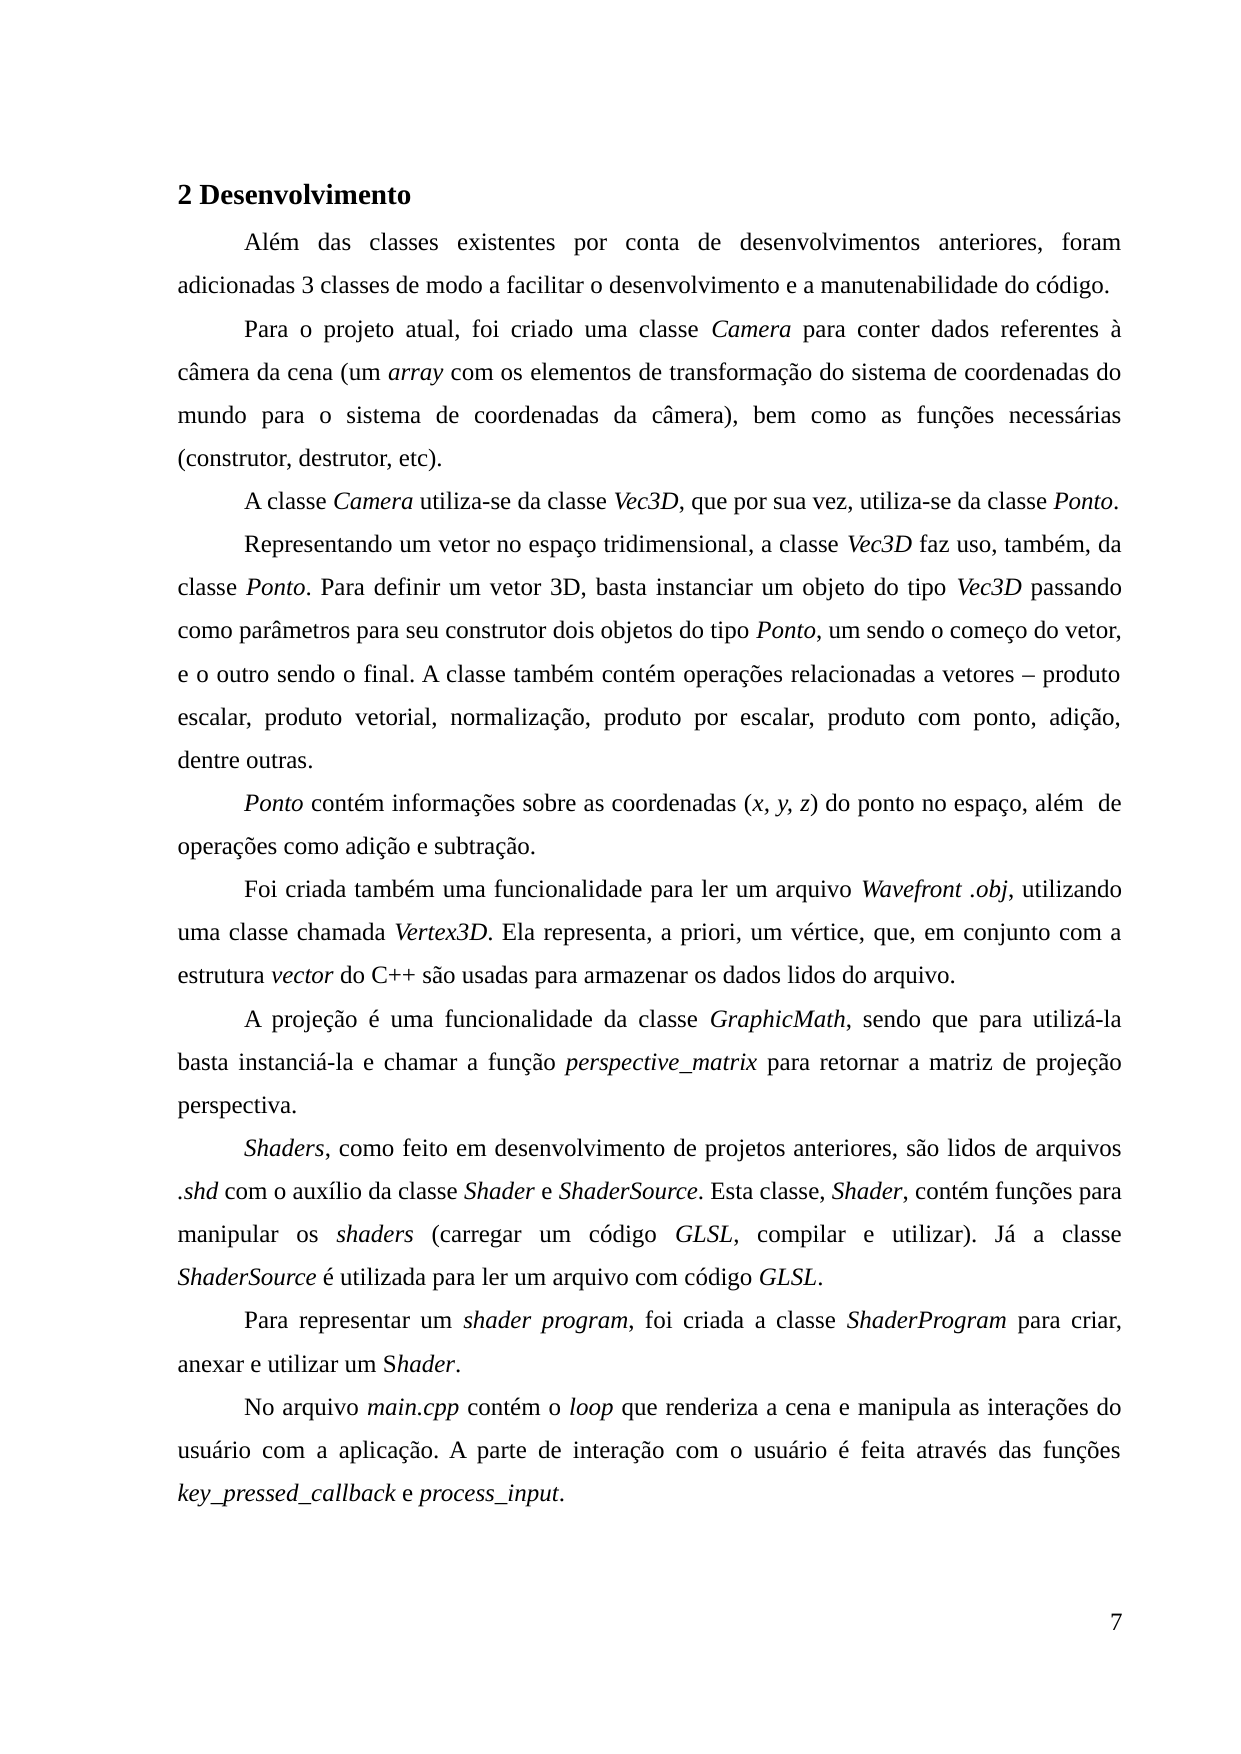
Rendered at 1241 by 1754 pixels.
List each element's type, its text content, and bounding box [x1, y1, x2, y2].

text Shaders, como feito em desenvolvimento de projetos anteriores, são lidos de arquivos .shd com o auxílio da classe Shader e ShaderSource. Esta classe, Shader, contém funções para manipular os shaders (carregar um código GLSL, compilar e utilizar). Já a classe ShaderSource é utilizada para ler um arquivo com código GLSL. [177, 1133, 1122, 1291]
text Foi criada também uma funcionalidade para ler um arquivo Wavefront .obj, utilizando uma classe chamada Vertex3D. Ela representa, a priori, um vértice, que, em conjunto com a estrutura vector do C++ são usadas para armazenar os dados lidos do arquivo. [177, 874, 1122, 989]
subtitle 2 Desenvolvimento [177, 177, 1122, 211]
text A projeção é uma funcionalidade da classe GraphicMath, sendo que para utilizá-la basta instanciá-la e chamar a função perspective_matrix para retornar a matriz de projeção perspectiva. [177, 1004, 1122, 1119]
text Para o projeto atual, foi criado uma classe Camera para conter dados referentes à câmera da cena (um array com os elementos de transformação do sistema de coordenadas do mundo para o sistema de coordenadas da câmera), bem como as funções necessárias (construtor, destrutor, etc). [177, 314, 1122, 472]
text Para representar um shader program, foi criada a classe ShaderProgram para criar, anexar e utilizar um Shader. [177, 1306, 1122, 1377]
text Representando um vetor no espaço tridimensional, a classe Vec3D faz uso, também, da classe Ponto. Para definir um vetor 3D, basta instanciar um objeto do tipo Vec3D passando como parâmetros para seu construtor dois objetos do tipo Ponto, um sendo o começo do vetor, e o outro sendo o final. A classe também contém operações relacionadas a vetores – produto escalar, produto vetorial, normalização, produto por escalar, produto com ponto, adição, dentre outras. [177, 529, 1122, 774]
text A classe Camera utiliza-se da classe Vec3D, que por sua vez, utiliza-se da classe Ponto. [177, 486, 1122, 515]
text Ponto contém informações sobre as coordenadas (x, y, z) do ponto no espaço, além de operações como adição e subtração. [177, 788, 1122, 860]
text Além das classes existentes por conta de desenvolvimentos anteriores, foram adicionadas 3 classes de modo a facilitar o desenvolvimento e a manutenabilidade do código. [177, 227, 1122, 299]
text No arquivo main.cpp contém o loop que renderiza a cena e manipula as interações do usuário com a aplicação. A parte de interação com o usuário é feita através das funções key_pressed_callback e process_input. [177, 1392, 1122, 1507]
